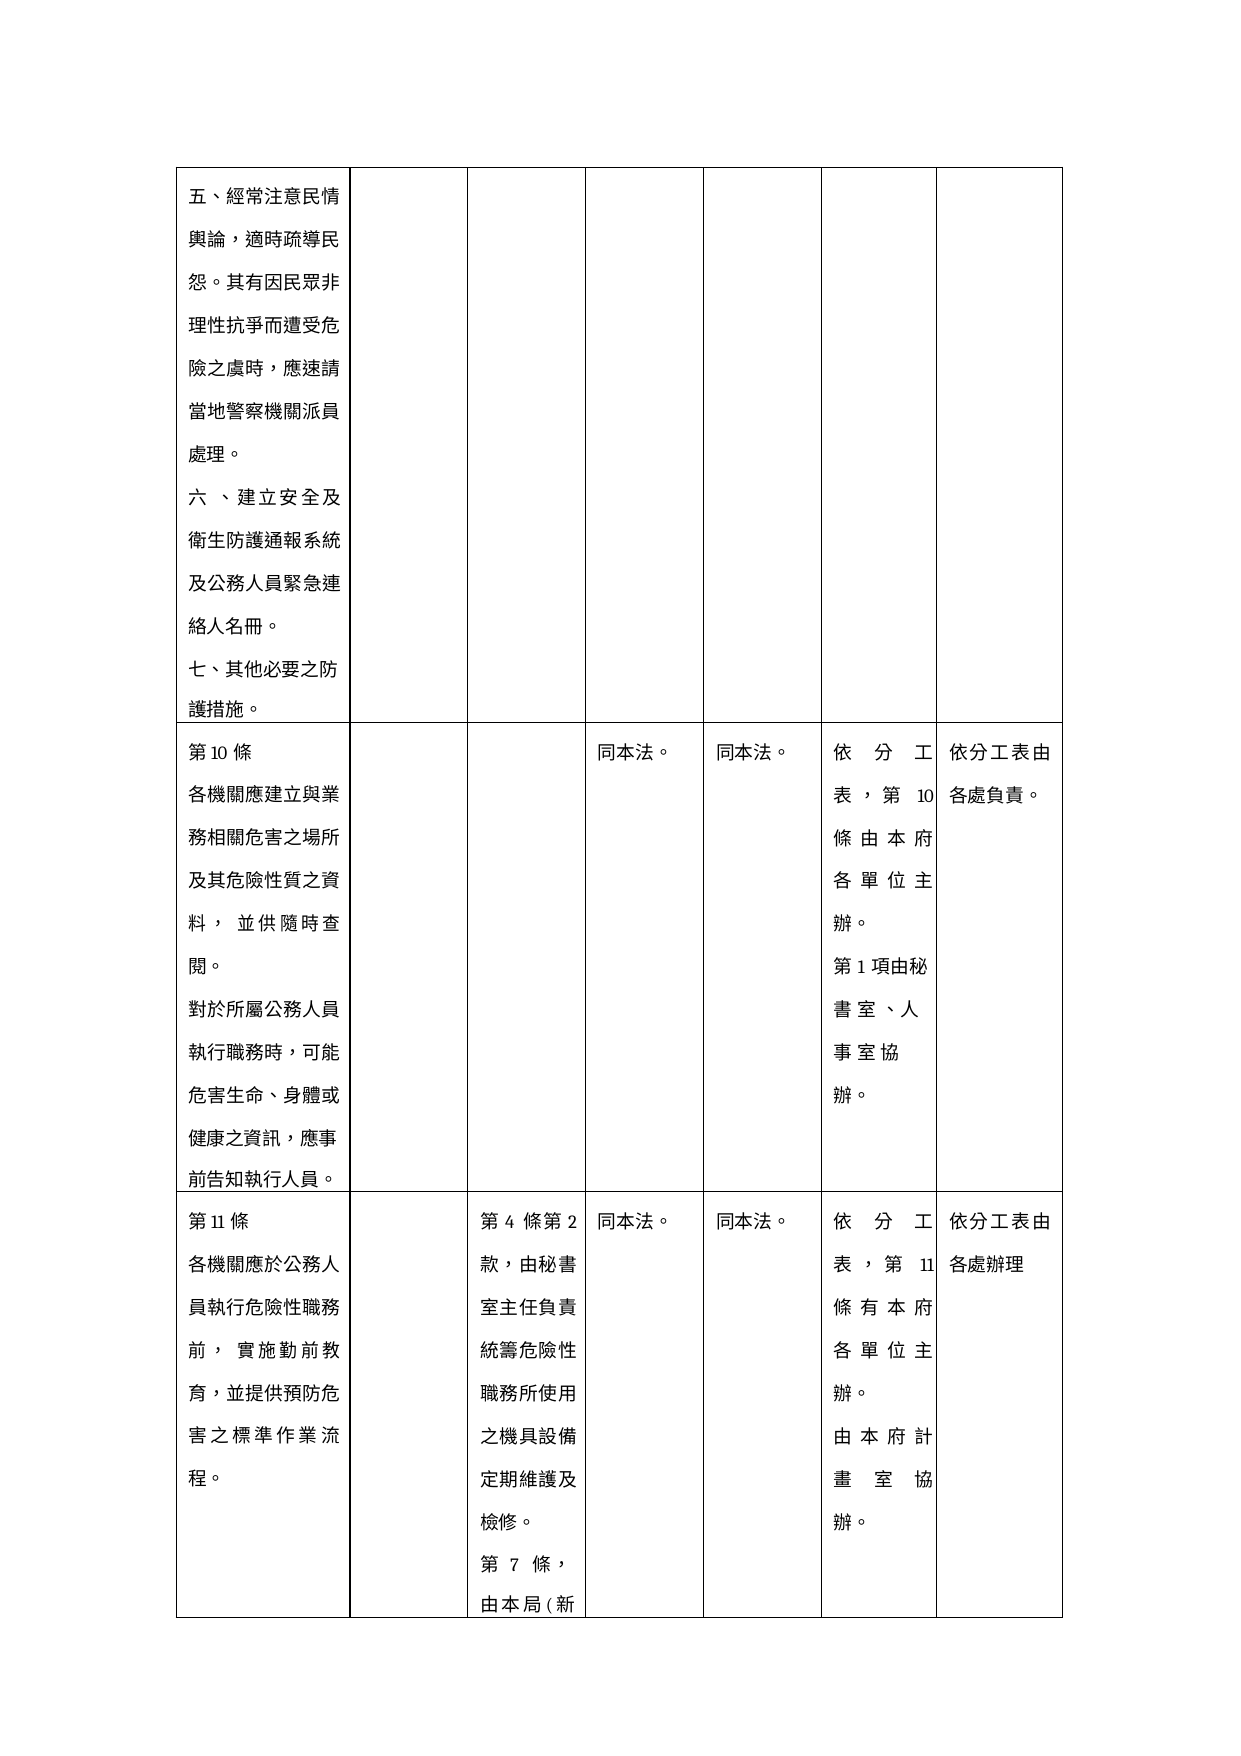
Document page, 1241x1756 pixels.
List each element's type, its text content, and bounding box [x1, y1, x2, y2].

table_cell 依分工表由各處負責。 [937, 723, 1062, 1191]
table_header [351, 168, 467, 722]
table_header [704, 168, 821, 722]
table_header 五、經常注意民情輿論，適時疏導民怨。其有因民眾非理性抗爭而遭受危險之虞時，應速請當地警察機關派員處理。 六 、建立安全及衛生防護通報系統及公務人員緊急連絡人名冊。 七、其他必要之防 護措施。 [177, 168, 349, 722]
table_cell 同本法。 [586, 723, 703, 1191]
table_header [822, 168, 936, 722]
table_cell 第 11 條 各機關應於公務人員執行危險性職務前， 實施勤前教育，並提供預防危害之標準作業流程。 [177, 1192, 349, 1617]
table_cell [468, 723, 585, 1191]
table_header [586, 168, 703, 722]
table_header [937, 168, 1062, 722]
table_cell 第 10 條 各機關應建立與業務相關危害之場所及其危險性質之資料， 並供隨時查閱。 對於所屬公務人員執行職務時，可能危害生命、身體或健康之資訊，應事 前告知執行人員。 [177, 723, 349, 1191]
table_cell 依 分 工表，第 10 條 由 本 府各 單 位 主辦。 第 1 項由秘 書 室 、人 事 室 協辦。 [822, 723, 936, 1191]
table_header [468, 168, 585, 722]
table_cell [351, 723, 467, 1191]
table_cell 第 4 條第 2 款，由秘書室主任負責統籌危險性職務所使用之機具設備定期維護及檢修。 第 7 條， 由本局( 新 [468, 1192, 585, 1617]
table_cell 同本法。 [586, 1192, 703, 1617]
table_cell 依分工表由各處辦理 [937, 1192, 1062, 1617]
table_cell [351, 1192, 467, 1617]
table_cell 同本法。 [704, 1192, 821, 1617]
table_cell 同本法。 [704, 723, 821, 1191]
table_cell 依 分 工表，第 11 條 有 本 府各 單 位 主辦。 由 本 府 計畫 室 協辦。 [822, 1192, 936, 1617]
